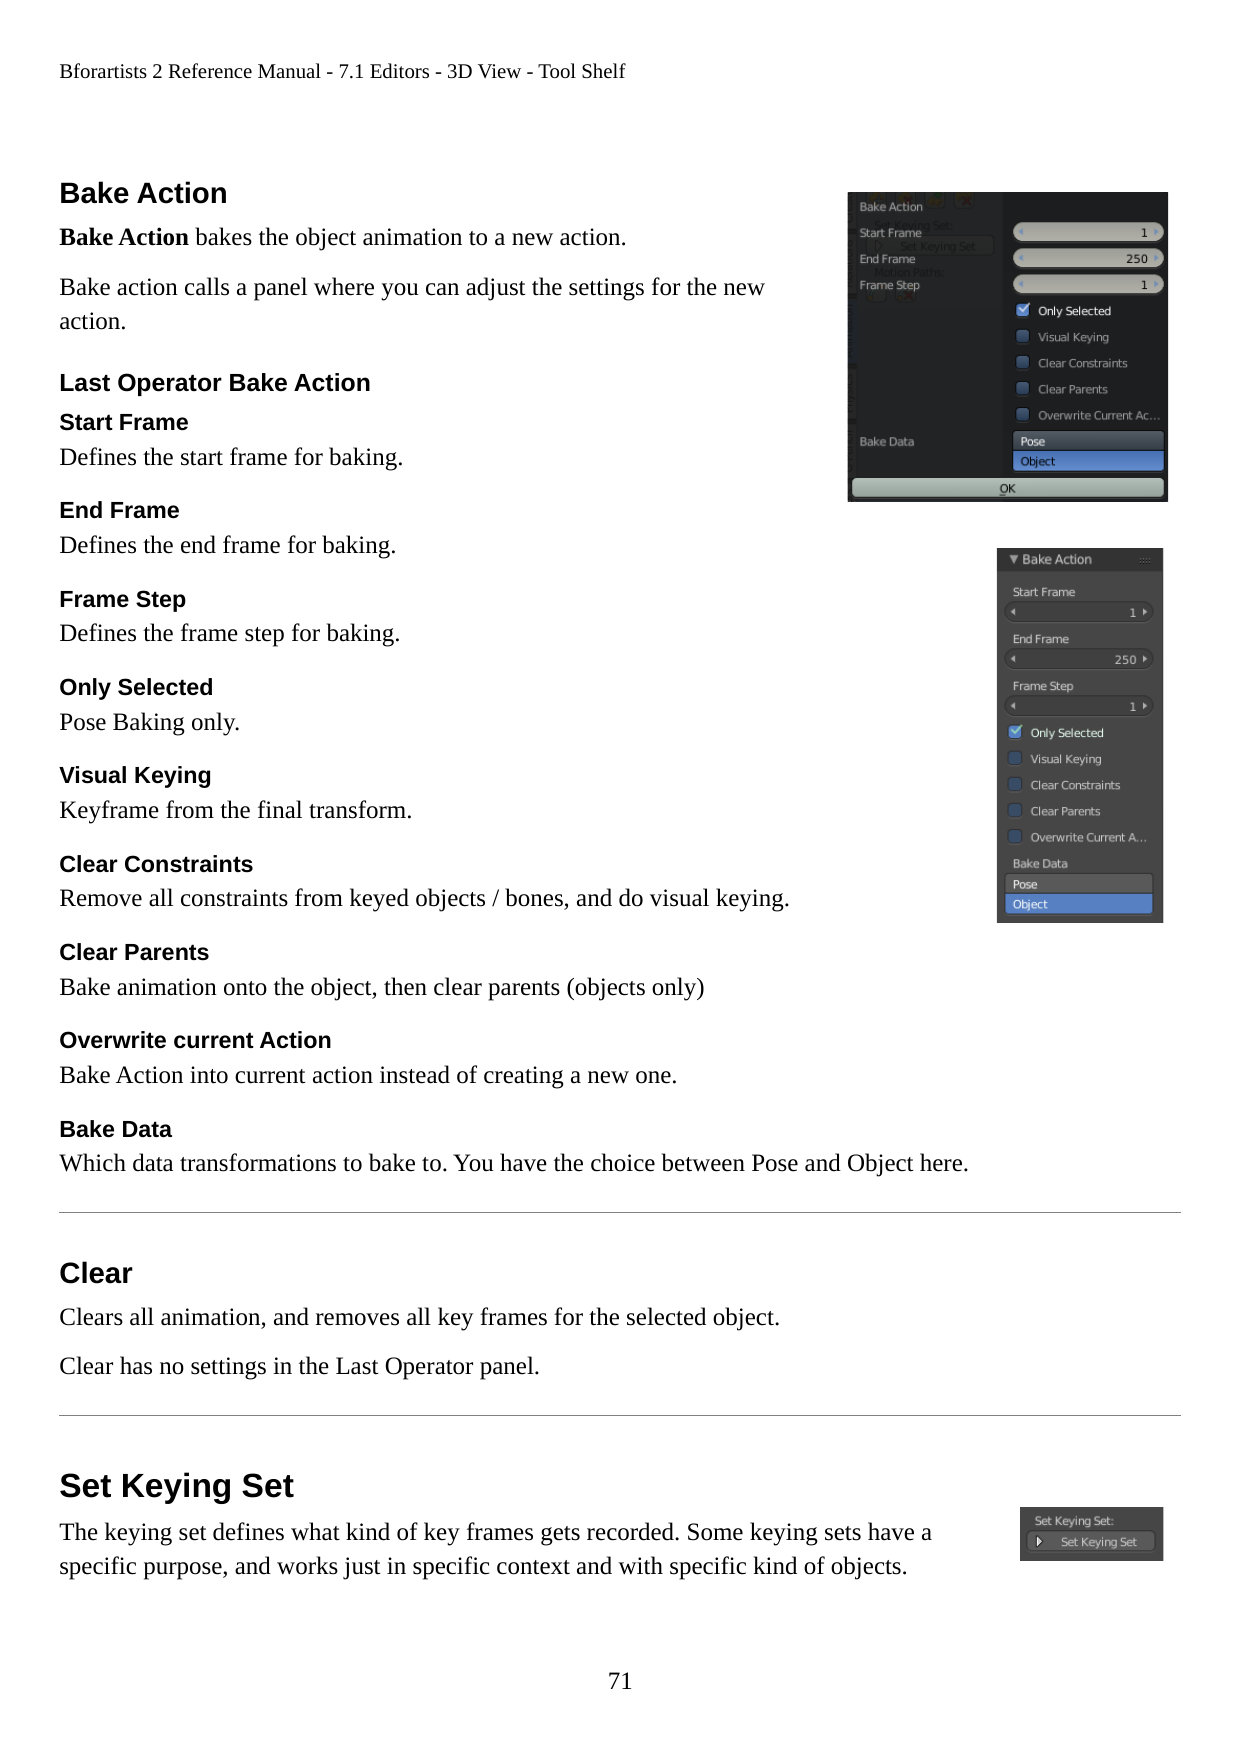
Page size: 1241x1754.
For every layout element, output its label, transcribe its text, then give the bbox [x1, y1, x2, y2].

text Bake action calls a panel where you can adjust the settings for the new action. [59, 272, 847, 335]
text Clear has no settings in the Last Operator panel. [59, 1351, 1181, 1380]
text [1164, 707, 1181, 735]
text Which data transformations to bake to. You have the choice between Pose and Object here. [59, 1148, 1181, 1177]
text Bake Action into current action instead of creating a new one. [59, 1060, 1181, 1089]
text Defines the start frame for baking. [59, 442, 847, 470]
picture [1020, 1507, 1164, 1561]
subtitle Clear [59, 1256, 1181, 1290]
subtitle Bake Action [59, 176, 1181, 210]
subtitle Visual Keying [59, 762, 996, 789]
picture [847, 192, 1169, 502]
subtitle [1164, 762, 1181, 789]
subtitle Last Operator Bake Action [59, 368, 847, 396]
subtitle [1164, 585, 1181, 612]
subtitle Start Frame [59, 409, 847, 435]
subtitle Overwrite current Action [59, 1027, 1181, 1054]
text The keying set defines what kind of key frames gets recorded. Some keying sets have a specific purpose, and works just in specific context and with specific kind of objects. [59, 1517, 1181, 1580]
subtitle Frame Step [59, 585, 996, 612]
text Remove all constraints from keyed objects / bones, and do visual keying. [59, 883, 996, 912]
subtitle [1164, 850, 1181, 877]
text Keyframe from the final transform. [59, 795, 996, 824]
text Pose Baking only. [59, 707, 996, 735]
picture [996, 548, 1164, 923]
subtitle Set Keying Set [59, 1466, 1181, 1504]
text Defines the frame step for baking. [59, 618, 996, 647]
subtitle End Frame [59, 497, 1181, 524]
text Clears all animation, and removes all key frames for the selected object. [59, 1302, 1181, 1331]
text Defines the end frame for baking. [59, 530, 1181, 559]
subtitle [1164, 674, 1181, 700]
subtitle Clear Parents [59, 939, 1181, 965]
subtitle Only Selected [59, 674, 996, 700]
subtitle Clear Constraints [59, 850, 996, 877]
text Bake Action bakes the object animation to a new action. [59, 222, 847, 251]
subtitle [1169, 409, 1181, 435]
text Bake animation onto the object, then clear parents (objects only) [59, 972, 1181, 1000]
subtitle Bake Data [59, 1115, 1181, 1142]
